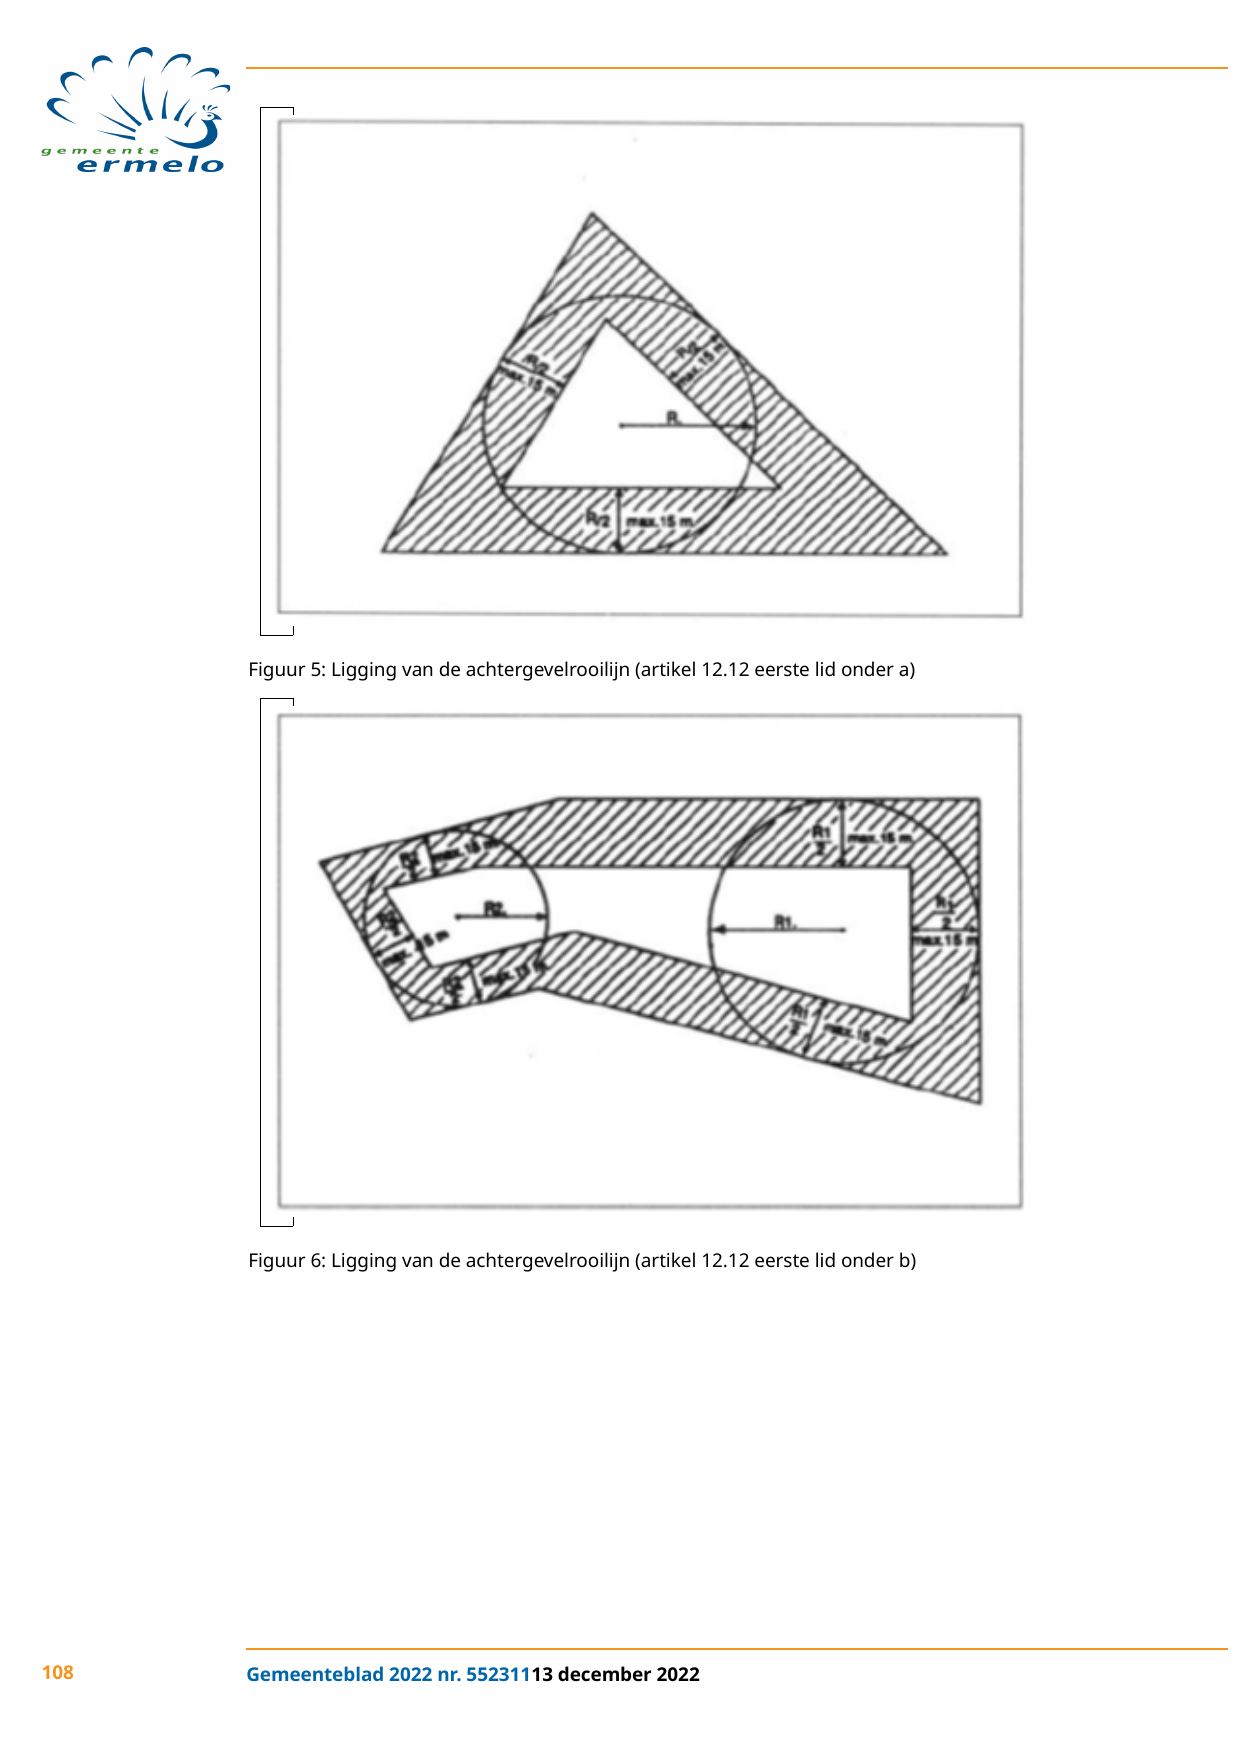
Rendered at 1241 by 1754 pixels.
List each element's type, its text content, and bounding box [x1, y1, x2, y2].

text Figuur 5: Ligging van de achtergevelrooilijn (artikel 12.12 eerste lid onder a) [248, 656, 1152, 682]
text Figuur 6: Ligging van de achtergevelrooilijn (artikel 12.12 eerste lid onder b) [248, 1247, 1152, 1273]
picture [268, 115, 1155, 626]
picture [268, 706, 1155, 1217]
picture [41, 47, 231, 172]
